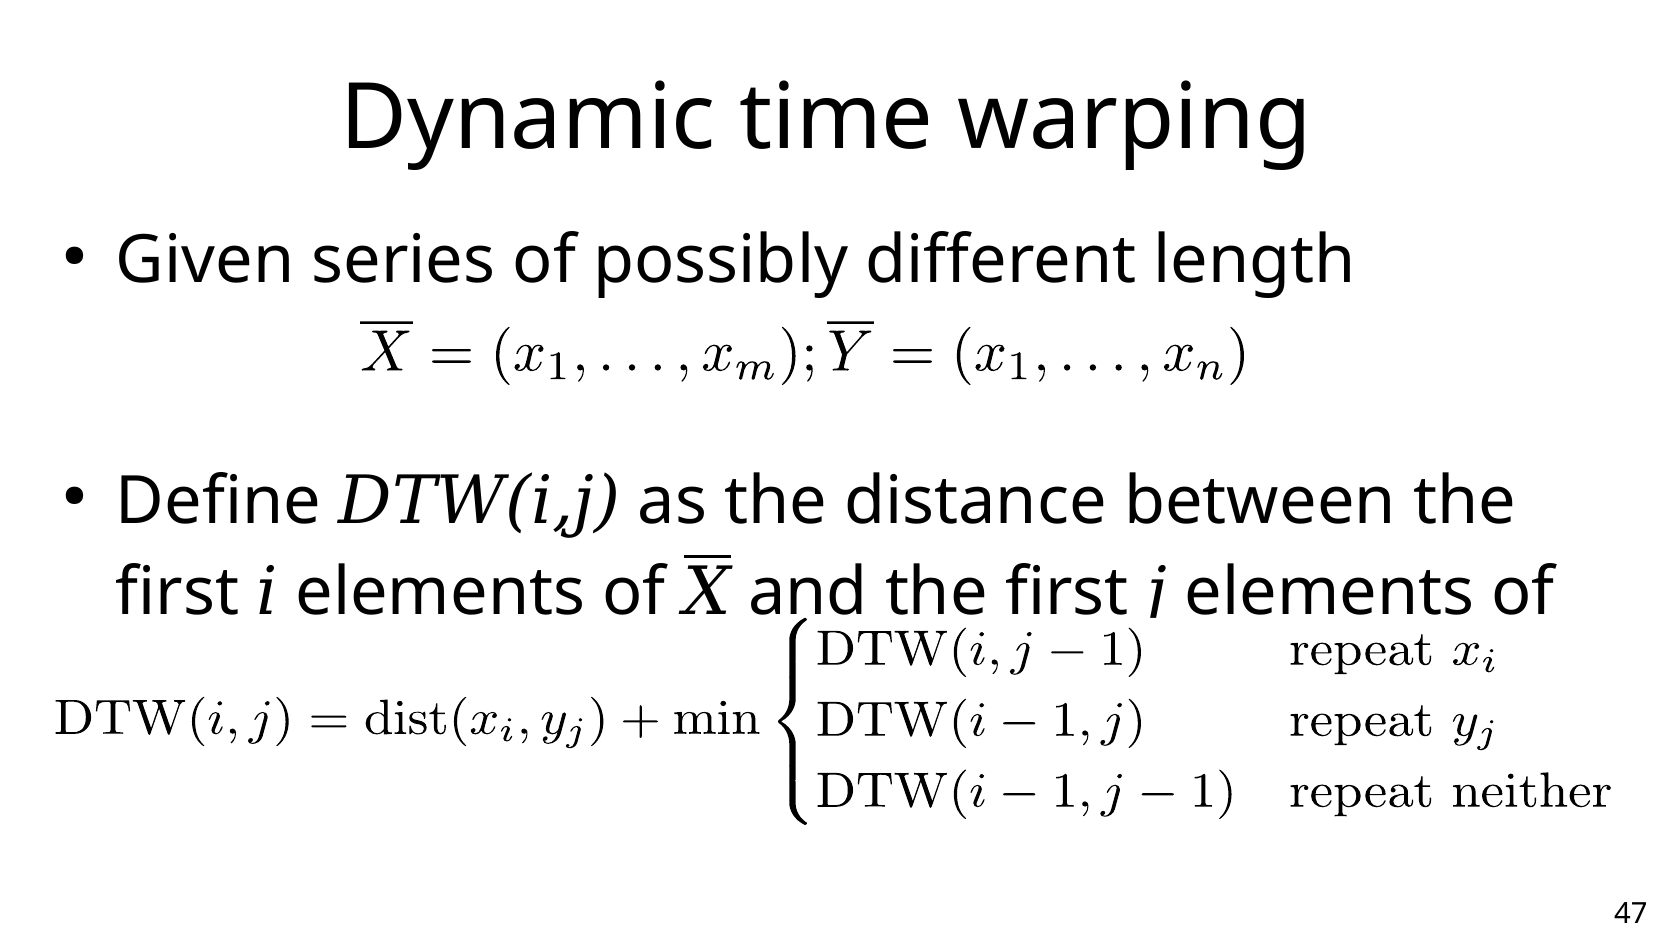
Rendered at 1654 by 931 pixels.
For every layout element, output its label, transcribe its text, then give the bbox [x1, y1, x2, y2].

title Dynamic time warping [82, 1, 1571, 211]
list Given series of possibly different length Define DTW(i,j) as the distance between the first i elements of X and the first j elements of Y [45, 211, 1606, 752]
text_box [53, 617, 1613, 826]
text_box [360, 321, 1250, 386]
